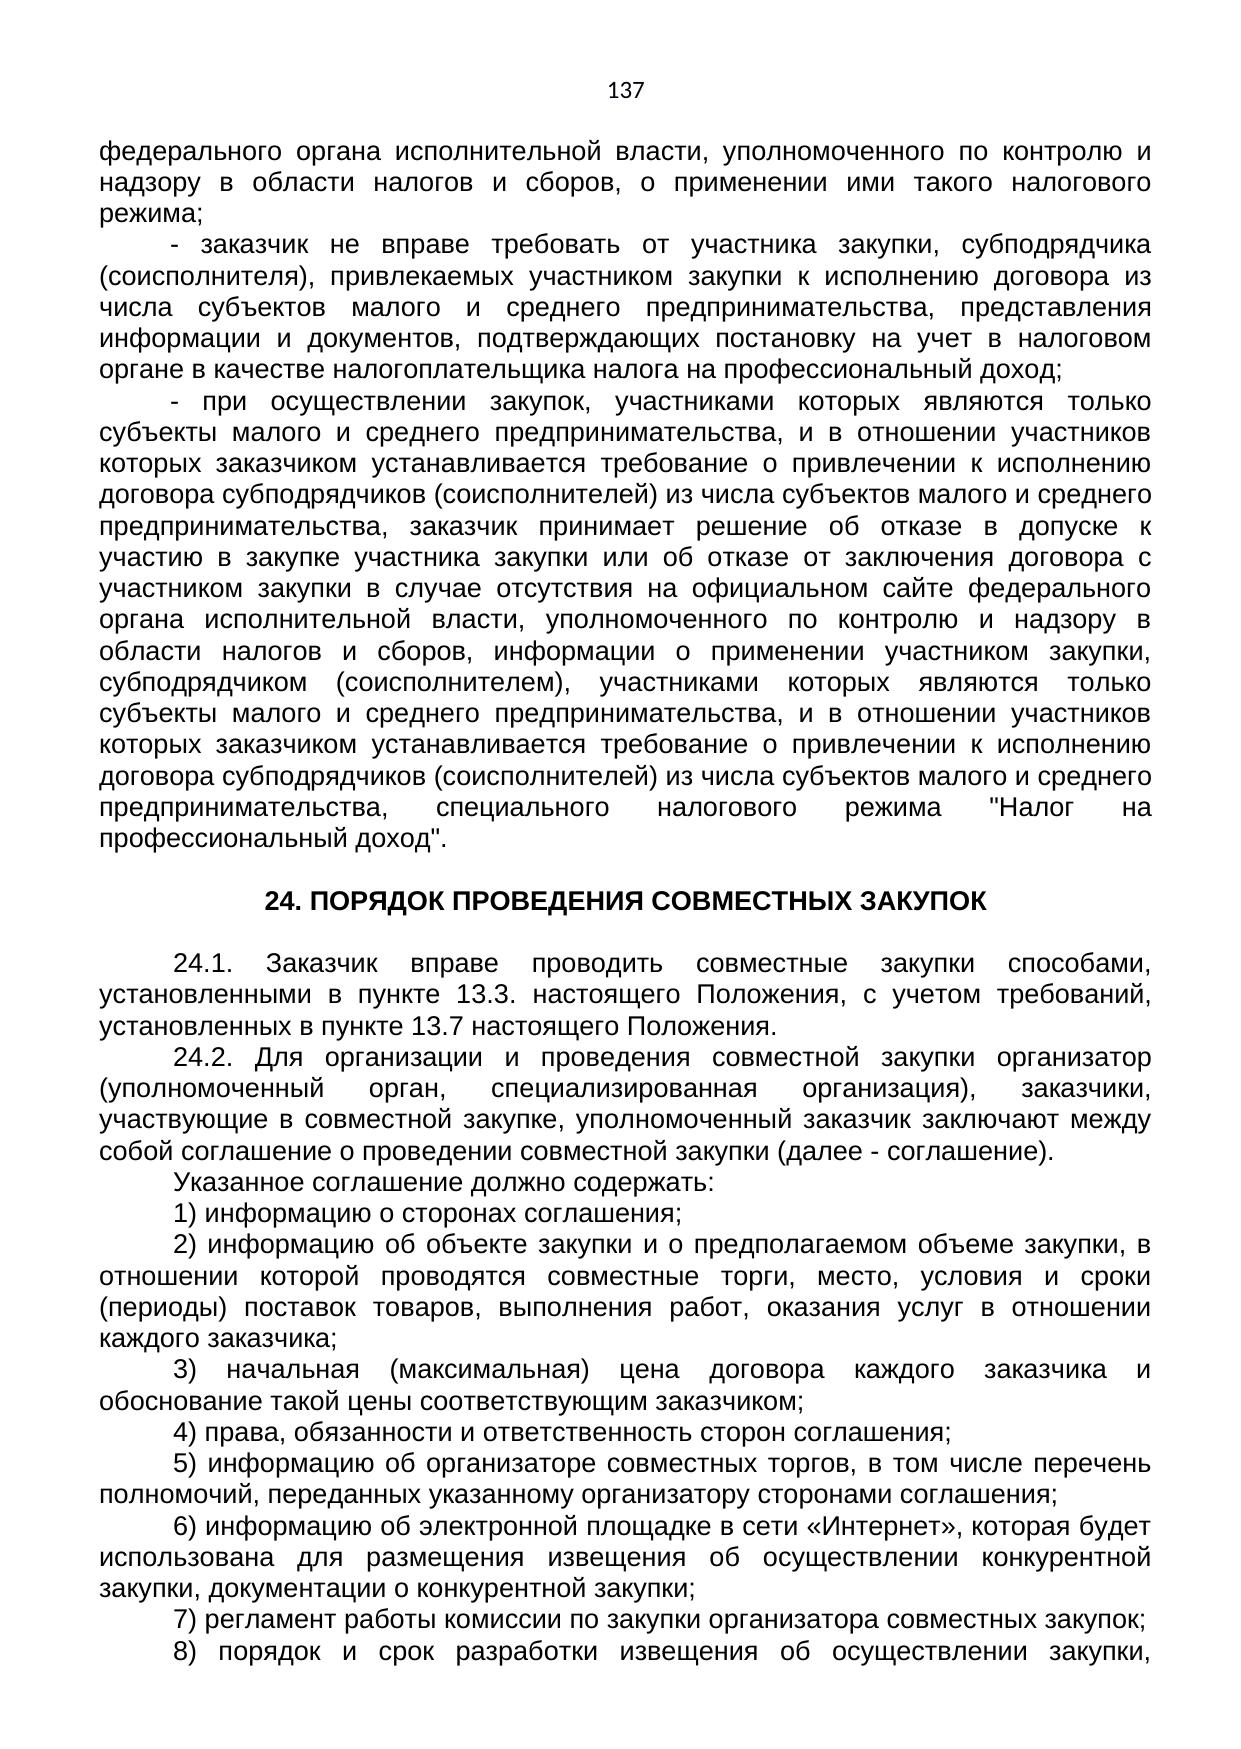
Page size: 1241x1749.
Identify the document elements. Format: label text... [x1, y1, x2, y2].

text 3) начальная (максимальная) цена договора каждого заказчика и обоснование такой цены соответствующим заказчиком; [99, 1353, 1152, 1416]
text 5) информацию об организаторе совместных торгов, в том числе перечень полномочий, переданных указанному организатору сторонами соглашения; [99, 1447, 1152, 1510]
text 6) информацию об электронной площадке в сети «Интернет», которая будет использована для размещения извещения об осуществлении конкурентной закупки, документации о конкурентной закупки; [99, 1510, 1152, 1603]
text 8) порядок и срок разработки извещения об осуществлении закупки, [99, 1635, 1152, 1666]
text 1) информацию о сторонах соглашения; [99, 1197, 1152, 1228]
text Указанное соглашение должно содержать: [99, 1166, 1152, 1197]
text 7) регламент работы комиссии по закупки организатора совместных закупок; [99, 1603, 1152, 1635]
text федерального органа исполнительной власти, уполномоченного по контролю и надзору в области налогов и сборов, о применении ими такого налогового режима; [99, 135, 1152, 228]
text 2) информацию об объекте закупки и о предполагаемом объеме закупки, в отношении которой проводятся совместные торги, место, условия и сроки (периоды) поставок товаров, выполнения работ, оказания услуг в отношении каждого заказчика; [99, 1228, 1152, 1353]
text 24.2. Для организации и проведения совместной закупки организатор (уполномоченный орган, специализированная организация), заказчики, участвующие в совместной закупке, уполномоченный заказчик заключают между собой соглашение о проведении совместной закупки (далее - соглашение). [99, 1041, 1152, 1166]
text 4) права, обязанности и ответственность сторон соглашения; [99, 1416, 1152, 1447]
text - при осуществлении закупок, участниками которых являются только субъекты малого и среднего предпринимательства, и в отношении участников которых заказчиком устанавливается требование о привлечении к исполнению договора субподрядчиков (соисполнителей) из числа субъектов малого и среднего предпринимательства, заказчик принимает решение об отказе в допуске к участию в закупке участника закупки или об отказе от заключения договора с участником закупки в случае отсутствия на официальном сайте федерального органа исполнительной власти, уполномоченного по контролю и надзору в области налогов и сборов, информации о применении участником закупки, субподрядчиком (соисполнителем), участниками которых являются только субъекты малого и среднего предпринимательства, и в отношении участников которых заказчиком устанавливается требование о привлечении к исполнению договора субподрядчиков (соисполнителей) из числа субъектов малого и среднего предпринимательства, специального налогового режима "Налог на профессиональный доход". [99, 385, 1152, 853]
text - заказчик не вправе требовать от участника закупки, субподрядчика (соисполнителя), привлекаемых участником закупки к исполнению договора из числа субъектов малого и среднего предпринимательства, представления информации и документов, подтверждающих постановку на учет в налоговом органе в качестве налогоплательщика налога на профессиональный доход; [99, 228, 1152, 385]
text 24.1. Заказчик вправе проводить совместные закупки способами, установленными в пункте 13.3. настоящего Положения, с учетом требований, установленных в пункте 13.7 настоящего Положения. [99, 947, 1152, 1041]
text 24. ПОРЯДОК ПРОВЕДЕНИЯ СОВМЕСТНЫХ ЗАКУПОК [99, 885, 1152, 916]
